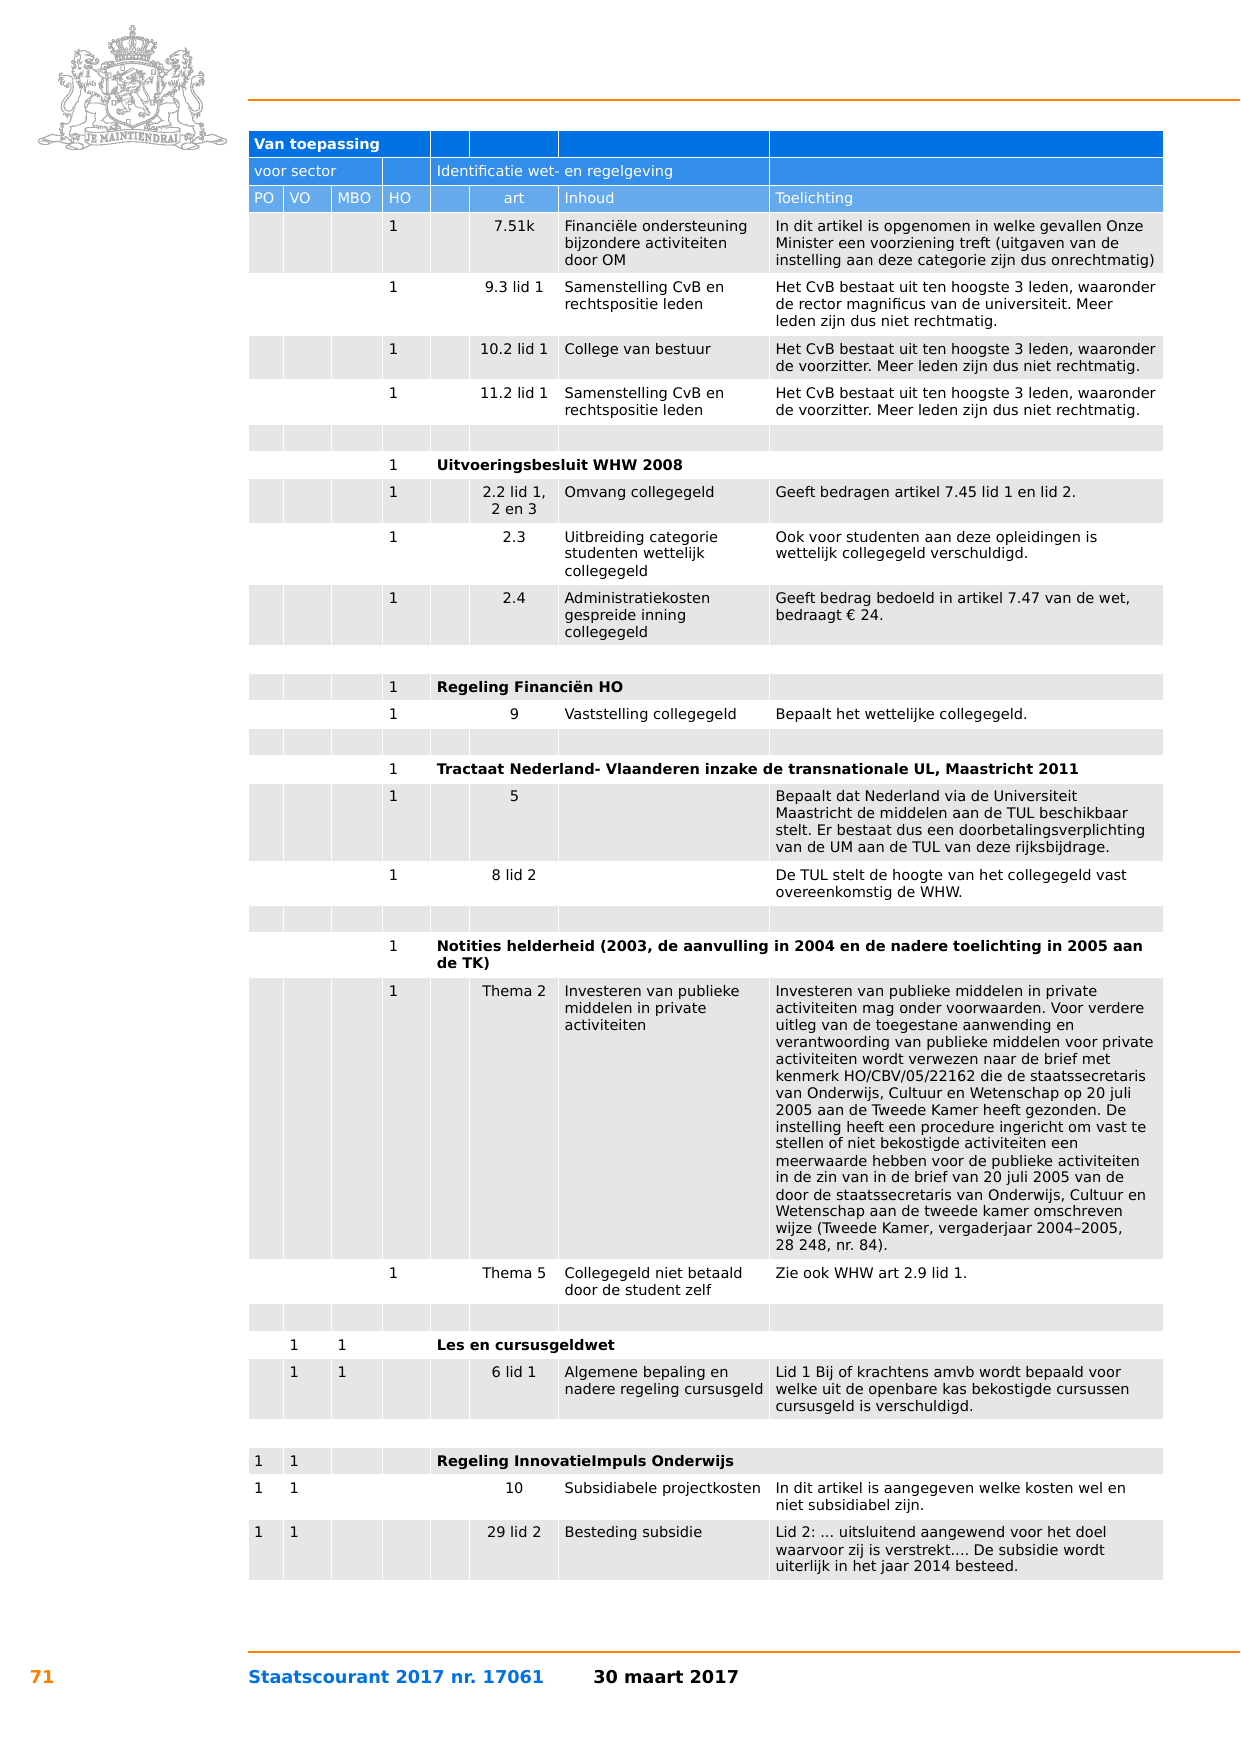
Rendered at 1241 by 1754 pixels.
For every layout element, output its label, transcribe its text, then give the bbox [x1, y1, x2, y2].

table_cell [559, 1304, 769, 1331]
table_cell Het CvB bestaat uit ten hoogste 3 leden, waaronder de voorzitter. Meer leden zijn dus niet rechtmatig. [770, 336, 1163, 379]
table_cell 1 [383, 674, 430, 700]
table_cell Financiële ondersteuning bijzondere activiteiten door OM [559, 213, 769, 273]
table_cell [470, 646, 558, 673]
table_cell 10.2 lid 1 [470, 336, 558, 379]
table_header [559, 131, 769, 157]
table_cell [332, 524, 382, 584]
table_cell 1 [284, 1359, 331, 1419]
table_cell [470, 729, 558, 755]
table_cell 1 [383, 479, 430, 523]
table_cell [284, 275, 331, 335]
table_cell 1 [249, 1448, 283, 1474]
table_header Van toepassing [249, 131, 430, 157]
table_cell [332, 380, 382, 423]
table_cell Thema 5 [470, 1260, 558, 1303]
table_cell Lid 2: ... uitsluitend aangewend voor het doel waarvoor zij is verstrekt.... De subsidie wordt uiterlijk in het jaar 2014 besteed. [770, 1520, 1163, 1580]
table_cell [249, 1421, 283, 1447]
table_cell 1 [383, 862, 430, 905]
table_cell [284, 729, 331, 755]
table_cell [332, 1421, 382, 1447]
table_cell [470, 1421, 558, 1447]
table_cell [431, 646, 469, 673]
table_cell 2.3 [470, 524, 558, 584]
table_cell [249, 1359, 283, 1419]
table_cell [431, 336, 469, 379]
table_cell [284, 1260, 331, 1303]
table_cell 1 [249, 1520, 283, 1580]
table_cell 1 [383, 213, 430, 273]
table_cell [470, 1304, 558, 1331]
table_cell [431, 213, 469, 273]
table_cell [332, 1448, 382, 1474]
table_cell Zie ook WHW art 2.9 lid 1. [770, 1260, 1163, 1303]
table_cell 5 [470, 784, 558, 861]
table_cell 1 [383, 1260, 430, 1303]
table_cell [284, 978, 331, 1259]
table_cell [332, 452, 382, 478]
table_cell [431, 1520, 469, 1580]
table_cell [249, 585, 283, 645]
table_cell voor sector [249, 158, 382, 185]
table_cell [332, 862, 382, 905]
table_cell [431, 1304, 469, 1331]
table_cell [770, 906, 1163, 932]
table_cell Uitbreiding categorie studenten wettelijk collegegeld [559, 524, 769, 584]
table_cell 1 [383, 380, 430, 423]
table_cell Het CvB bestaat uit ten hoogste 3 leden, waaronder de voorzitter. Meer leden zijn dus niet rechtmatig. [770, 380, 1163, 423]
table_cell 11.2 lid 1 [470, 380, 558, 423]
table_cell [284, 756, 331, 782]
table_cell [284, 524, 331, 584]
table_cell 6 lid 1 [470, 1359, 558, 1419]
table_cell In dit artikel is aangegeven welke kosten wel en niet subsidiabel zijn. [770, 1475, 1163, 1519]
table_cell Algemene bepaling en nadere regeling cursusgeld [559, 1359, 769, 1419]
table_cell 9 [470, 701, 558, 728]
table_cell Geeft bedrag bedoeld in artikel 7.47 van de wet, bedraagt € 24. [770, 585, 1163, 645]
table_cell Bepaalt het wettelijke collegegeld. [770, 701, 1163, 728]
table_cell Subsidiabele projectkosten [559, 1475, 769, 1519]
table_cell [249, 784, 283, 861]
table_cell [431, 729, 469, 755]
table_cell [284, 701, 331, 728]
table_cell [431, 186, 469, 212]
table_cell [770, 646, 1163, 673]
table_cell [770, 674, 1163, 700]
table_cell 9.3 lid 1 [470, 275, 558, 335]
table_cell [383, 1304, 430, 1331]
table_cell [284, 479, 331, 523]
table_cell Investeren van publieke middelen in private activiteiten [559, 978, 769, 1259]
table_cell 7.51k [470, 213, 558, 273]
table_cell [249, 646, 283, 673]
table_cell PO [249, 186, 283, 212]
table_cell 1 [383, 585, 430, 645]
table_cell [332, 1520, 382, 1580]
table_cell [431, 380, 469, 423]
table_cell [332, 275, 382, 335]
table_cell [431, 585, 469, 645]
table_cell [249, 729, 283, 755]
table_cell [431, 1359, 469, 1419]
table_cell [249, 336, 283, 379]
table_cell [249, 479, 283, 523]
table_cell [383, 646, 430, 673]
table_header [431, 131, 469, 157]
table_cell [249, 1304, 283, 1331]
table_cell 1 [284, 1332, 331, 1358]
table_cell [332, 479, 382, 523]
table_cell [770, 729, 1163, 755]
table_cell [383, 906, 430, 932]
table_cell [249, 674, 283, 700]
table_cell [249, 425, 283, 451]
table_cell Inhoud [559, 186, 769, 212]
table_cell [332, 906, 382, 932]
table_cell Besteding subsidie [559, 1520, 769, 1580]
table_cell 1 [383, 784, 430, 861]
table_cell [559, 784, 769, 861]
table_cell [284, 336, 331, 379]
table_cell 1 [383, 978, 430, 1259]
table_cell [249, 1260, 283, 1303]
table_cell [431, 524, 469, 584]
table_cell [332, 756, 382, 782]
table_cell [559, 1421, 769, 1447]
table_cell [770, 1421, 1163, 1447]
table_cell [284, 380, 331, 423]
table_cell Ook voor studenten aan deze opleidingen is wettelijk collegegeld verschuldigd. [770, 524, 1163, 584]
table_cell HO [383, 186, 430, 212]
table_cell [332, 1475, 382, 1519]
table_cell 1 [332, 1359, 382, 1419]
table_cell [559, 425, 769, 451]
table_cell MBO [332, 186, 382, 212]
table_cell [249, 862, 283, 905]
table_cell [284, 906, 331, 932]
table_cell [249, 934, 283, 977]
table_cell [249, 1332, 283, 1358]
table_cell [770, 425, 1163, 451]
table_cell [249, 906, 283, 932]
table_cell [383, 729, 430, 755]
table_cell 1 [383, 275, 430, 335]
table_cell [332, 1260, 382, 1303]
table_cell [383, 1359, 430, 1419]
table_cell [383, 1332, 430, 1358]
table_cell [332, 978, 382, 1259]
table_cell [431, 425, 469, 451]
table_cell Toelichting [770, 186, 1163, 212]
table_cell [431, 1421, 469, 1447]
table_cell [284, 1304, 331, 1331]
table_cell Thema 2 [470, 978, 558, 1259]
table_cell [383, 1421, 430, 1447]
table_cell [249, 524, 283, 584]
table_cell [431, 701, 469, 728]
table_cell [332, 784, 382, 861]
table_cell [249, 380, 283, 423]
table_cell 29 lid 2 [470, 1520, 558, 1580]
table_cell [770, 1332, 1163, 1358]
table_cell [284, 452, 331, 478]
table_cell 2.4 [470, 585, 558, 645]
table_cell [431, 1260, 469, 1303]
table_cell [284, 862, 331, 905]
table_cell [431, 275, 469, 335]
table_cell art [470, 186, 558, 212]
table_cell [284, 425, 331, 451]
table_cell Lid 1 Bij of krachtens amvb wordt bepaald voor welke uit de openbare kas bekostigde cursussen cursusgeld is verschuldigd. [770, 1359, 1163, 1419]
table_cell VO [284, 186, 331, 212]
table_cell [249, 756, 283, 782]
table_cell [770, 1304, 1163, 1331]
table_cell [332, 729, 382, 755]
table_cell [284, 213, 331, 273]
table_cell [383, 1520, 430, 1580]
table_cell [431, 862, 469, 905]
table_cell 1 [332, 1332, 382, 1358]
table_cell Identificatie wet- en regelgeving [431, 158, 769, 185]
table_cell [470, 425, 558, 451]
table_cell 10 [470, 1475, 558, 1519]
table_cell [284, 585, 331, 645]
table_cell Omvang collegegeld [559, 479, 769, 523]
table_cell [431, 906, 469, 932]
table_cell 1 [383, 756, 430, 782]
table_cell [431, 784, 469, 861]
table_cell [332, 674, 382, 700]
table_cell [770, 452, 1163, 478]
table_cell College van bestuur [559, 336, 769, 379]
table_cell [770, 158, 1163, 185]
table_cell [249, 213, 283, 273]
table_cell [431, 1475, 469, 1519]
table_cell Bepaalt dat Nederland via de Universiteit Maastricht de middelen aan de TUL beschikbaar stelt. Er bestaat dus een doorbetalingsverplichting van de UM aan de TUL van deze rijksbijdrage. [770, 784, 1163, 861]
table_cell 1 [383, 336, 430, 379]
table_cell 1 [284, 1475, 331, 1519]
table_cell [431, 479, 469, 523]
table_cell [383, 1448, 430, 1474]
table_cell [284, 934, 331, 977]
table_cell [559, 906, 769, 932]
table_cell 1 [284, 1448, 331, 1474]
table_cell Vaststelling collegegeld [559, 701, 769, 728]
table_cell [284, 1421, 331, 1447]
table_cell 2.2 lid 1, 2 en 3 [470, 479, 558, 523]
table_cell 1 [249, 1475, 283, 1519]
table_cell [284, 674, 331, 700]
table_cell [332, 213, 382, 273]
table_cell [332, 646, 382, 673]
table_header [770, 131, 1163, 157]
table_cell 1 [284, 1520, 331, 1580]
table_cell [383, 1475, 430, 1519]
table_cell [431, 978, 469, 1259]
table_cell [332, 425, 382, 451]
table_cell [383, 158, 430, 185]
table_cell [249, 275, 283, 335]
table_cell 1 [383, 934, 430, 977]
table_cell [559, 646, 769, 673]
table_cell Samenstelling CvB en rechtspositie leden [559, 380, 769, 423]
table_cell 1 [383, 524, 430, 584]
table_cell Notities helderheid (2003, de aanvulling in 2004 en de nadere toelichting in 2005 aan de TK) [431, 934, 1163, 977]
table_cell [284, 784, 331, 861]
table_cell Regeling InnovatieImpuls Onderwijs [431, 1448, 1163, 1474]
table_cell 1 [383, 701, 430, 728]
table_cell [249, 452, 283, 478]
table_cell [470, 906, 558, 932]
table_cell [332, 585, 382, 645]
table_cell Samenstelling CvB en rechtspositie leden [559, 275, 769, 335]
table_cell [332, 934, 382, 977]
table_cell Investeren van publieke middelen in private activiteiten mag onder voorwaarden. Voor verdere uitleg van de toegestane aanwending en verantwoording van publieke middelen voor private activiteiten wordt verwezen naar de brief met kenmerk HO/CBV/05/22162 die de staatssecretaris van Onderwijs, Cultuur en Wetenschap op 20 juli 2005 aan de Tweede Kamer heeft gezonden. De instelling heeft een procedure ingericht om vast te stellen of niet bekostigde activiteiten een meerwaarde hebben voor de publieke activiteiten in de zin van in de brief van 20 juli 2005 van de door de staatssecretaris van Onderwijs, Cultuur en Wetenschap aan de tweede kamer omschreven wijze (Tweede Kamer, vergaderjaar 2004–2005, 28 248, nr. 84). [770, 978, 1163, 1259]
table_cell In dit artikel is opgenomen in welke gevallen Onze Minister een voorziening treft (uitgaven van de instelling aan deze categorie zijn dus onrechtmatig) [770, 213, 1163, 273]
table_cell Administratiekosten gespreide inning collegegeld [559, 585, 769, 645]
table_cell [249, 978, 283, 1259]
table_header [470, 131, 558, 157]
table_cell [332, 1304, 382, 1331]
table_cell Tractaat Nederland- Vlaanderen inzake de transnationale UL, Maastricht 2011 [431, 756, 1163, 782]
table_cell Regeling Financiën HO [431, 674, 769, 700]
table_cell Het CvB bestaat uit ten hoogste 3 leden, waaronder de rector magnificus van de universiteit. Meer leden zijn dus niet rechtmatig. [770, 275, 1163, 335]
table_cell 1 [383, 452, 430, 478]
table_cell [559, 729, 769, 755]
table_cell [249, 701, 283, 728]
table_cell [383, 425, 430, 451]
table_cell [332, 336, 382, 379]
picture [38, 25, 227, 150]
table_cell Geeft bedragen artikel 7.45 lid 1 en lid 2. [770, 479, 1163, 523]
table_cell [559, 862, 769, 905]
table_cell Uitvoeringsbesluit WHW 2008 [431, 452, 769, 478]
table_cell 8 lid 2 [470, 862, 558, 905]
table_cell Les en cursusgeldwet [431, 1332, 769, 1358]
table_cell Collegegeld niet betaald door de student zelf [559, 1260, 769, 1303]
table_cell [332, 701, 382, 728]
table_cell [284, 646, 331, 673]
table_cell De TUL stelt de hoogte van het collegegeld vast overeenkomstig de WHW. [770, 862, 1163, 905]
